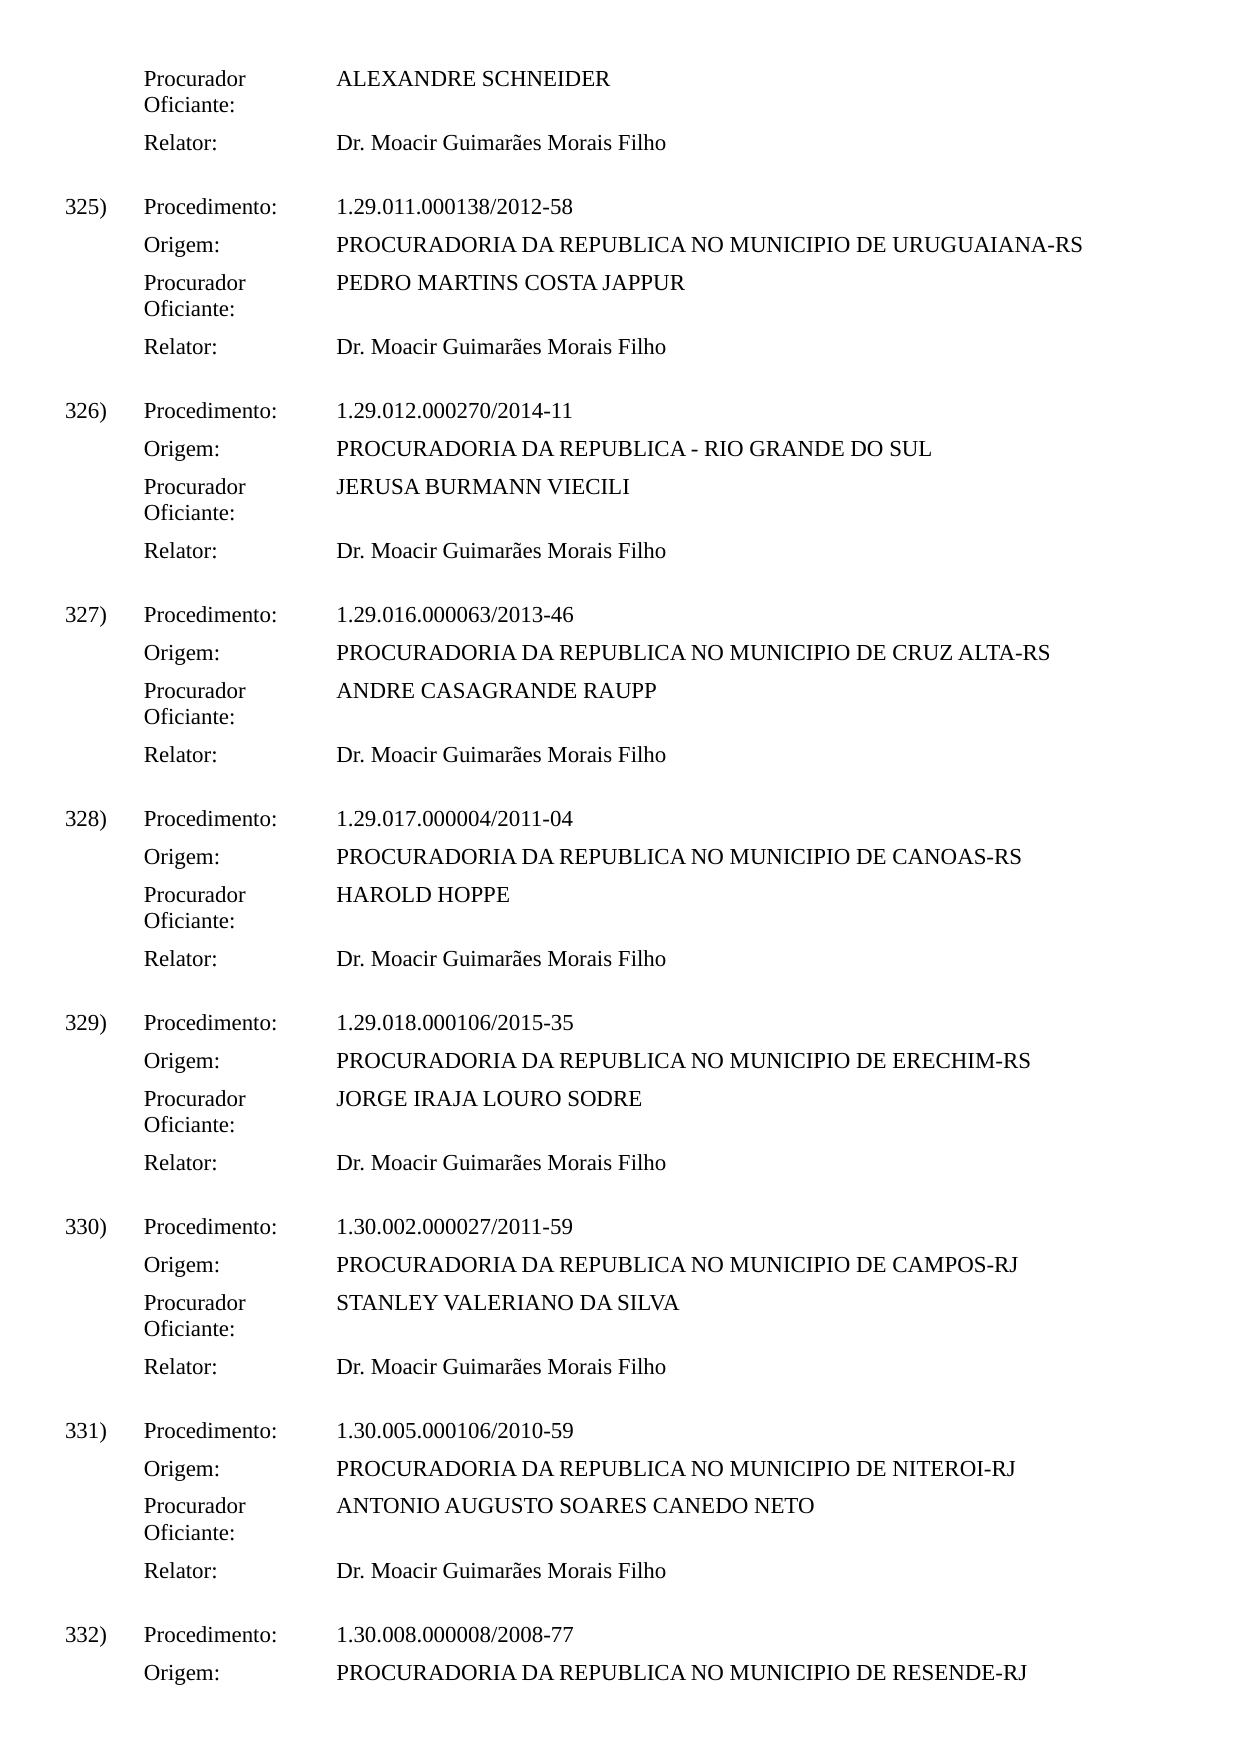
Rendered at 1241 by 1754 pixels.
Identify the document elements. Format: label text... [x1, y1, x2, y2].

table_cell Relator: [138, 735, 330, 773]
table_cell Procurador Oficiante: [138, 1487, 330, 1551]
table_cell [59, 1143, 138, 1181]
table_cell [59, 263, 138, 327]
table_cell Procurador Oficiante: [138, 467, 330, 531]
table_cell [59, 939, 138, 977]
table_cell Procurador Oficiante: [138, 875, 330, 939]
table_cell Origem: [138, 633, 330, 671]
table_header 332) [59, 1615, 138, 1653]
table_header 1.30.002.000027/2011-59 [330, 1207, 1181, 1245]
table_cell PROCURADORIA DA REPUBLICA NO MUNICIPIO DE RESENDE-RJ [330, 1653, 1181, 1691]
table_cell Procurador Oficiante: [138, 1283, 330, 1347]
table_cell PROCURADORIA DA REPUBLICA NO MUNICIPIO DE URUGUAIANA-RS [330, 225, 1181, 263]
table_cell Dr. Moacir Guimarães Morais Filho [330, 1347, 1181, 1385]
table_cell [59, 875, 138, 939]
table_cell [59, 671, 138, 735]
table_header 327) [59, 595, 138, 633]
table_cell [59, 327, 138, 365]
table_cell [59, 59, 138, 123]
table_cell [59, 1551, 138, 1589]
table_cell Relator: [138, 123, 330, 161]
table_cell Relator: [138, 1143, 330, 1181]
table_cell PEDRO MARTINS COSTA JAPPUR [330, 263, 1181, 327]
table_cell ANTONIO AUGUSTO SOARES CANEDO NETO [330, 1487, 1181, 1551]
table_header Procedimento: [138, 1003, 330, 1041]
table_cell Dr. Moacir Guimarães Morais Filho [330, 531, 1181, 569]
table_cell Dr. Moacir Guimarães Morais Filho [330, 327, 1181, 365]
table_cell Dr. Moacir Guimarães Morais Filho [330, 939, 1181, 977]
table_cell [59, 1449, 138, 1487]
table_header Procedimento: [138, 1615, 330, 1653]
table_cell Procurador Oficiante: [138, 263, 330, 327]
table_cell PROCURADORIA DA REPUBLICA NO MUNICIPIO DE NITEROI-RJ [330, 1449, 1181, 1487]
table_cell Origem: [138, 837, 330, 875]
table_header Procedimento: [138, 1411, 330, 1449]
table_cell [59, 225, 138, 263]
table_cell [59, 467, 138, 531]
table_cell [59, 1079, 138, 1143]
table_header 330) [59, 1207, 138, 1245]
table_cell Dr. Moacir Guimarães Morais Filho [330, 735, 1181, 773]
table_cell Relator: [138, 327, 330, 365]
table_cell Relator: [138, 1551, 330, 1589]
table_cell JORGE IRAJA LOURO SODRE [330, 1079, 1181, 1143]
table_cell [59, 837, 138, 875]
table_cell [59, 123, 138, 161]
table_cell [59, 1283, 138, 1347]
table_cell Dr. Moacir Guimarães Morais Filho [330, 123, 1181, 161]
table_cell Origem: [138, 1449, 330, 1487]
table_header 1.29.012.000270/2014-11 [330, 391, 1181, 429]
table_cell Procurador Oficiante: [138, 59, 330, 123]
table_cell PROCURADORIA DA REPUBLICA - RIO GRANDE DO SUL [330, 429, 1181, 467]
table_cell ALEXANDRE SCHNEIDER [330, 59, 1181, 123]
table_cell Origem: [138, 1245, 330, 1283]
table_cell Procurador Oficiante: [138, 1079, 330, 1143]
table_cell [59, 1487, 138, 1551]
table_cell Origem: [138, 1653, 330, 1691]
table_header 331) [59, 1411, 138, 1449]
table_cell ANDRE CASAGRANDE RAUPP [330, 671, 1181, 735]
table_cell Relator: [138, 1347, 330, 1385]
table_cell PROCURADORIA DA REPUBLICA NO MUNICIPIO DE CAMPOS-RJ [330, 1245, 1181, 1283]
table_cell [59, 1347, 138, 1385]
table_header Procedimento: [138, 188, 330, 225]
table_cell [59, 1653, 138, 1691]
table_header Procedimento: [138, 595, 330, 633]
table_cell [59, 1041, 138, 1079]
table_header 325) [59, 188, 138, 225]
table_header 1.30.005.000106/2010-59 [330, 1411, 1181, 1449]
table_header 1.30.008.000008/2008-77 [330, 1615, 1181, 1653]
table_header 328) [59, 799, 138, 837]
table_cell PROCURADORIA DA REPUBLICA NO MUNICIPIO DE ERECHIM-RS [330, 1041, 1181, 1079]
table_cell Procurador Oficiante: [138, 671, 330, 735]
table_cell [59, 735, 138, 773]
table_header 329) [59, 1003, 138, 1041]
table_cell Dr. Moacir Guimarães Morais Filho [330, 1143, 1181, 1181]
table_cell Dr. Moacir Guimarães Morais Filho [330, 1551, 1181, 1589]
table_cell PROCURADORIA DA REPUBLICA NO MUNICIPIO DE CANOAS-RS [330, 837, 1181, 875]
table_cell Origem: [138, 1041, 330, 1079]
table_cell [59, 429, 138, 467]
table_cell Relator: [138, 531, 330, 569]
table_header Procedimento: [138, 391, 330, 429]
table_cell STANLEY VALERIANO DA SILVA [330, 1283, 1181, 1347]
table_header 326) [59, 391, 138, 429]
table_cell [59, 633, 138, 671]
table_header 1.29.016.000063/2013-46 [330, 595, 1181, 633]
table_cell Origem: [138, 225, 330, 263]
table_header Procedimento: [138, 799, 330, 837]
table_header 1.29.017.000004/2011-04 [330, 799, 1181, 837]
table_cell HAROLD HOPPE [330, 875, 1181, 939]
table_header 1.29.018.000106/2015-35 [330, 1003, 1181, 1041]
table_cell [59, 1245, 138, 1283]
table_cell JERUSA BURMANN VIECILI [330, 467, 1181, 531]
table_cell Origem: [138, 429, 330, 467]
table_cell Relator: [138, 939, 330, 977]
table_header 1.29.011.000138/2012-58 [330, 188, 1181, 225]
table_cell PROCURADORIA DA REPUBLICA NO MUNICIPIO DE CRUZ ALTA-RS [330, 633, 1181, 671]
table_cell [59, 531, 138, 569]
table_header Procedimento: [138, 1207, 330, 1245]
